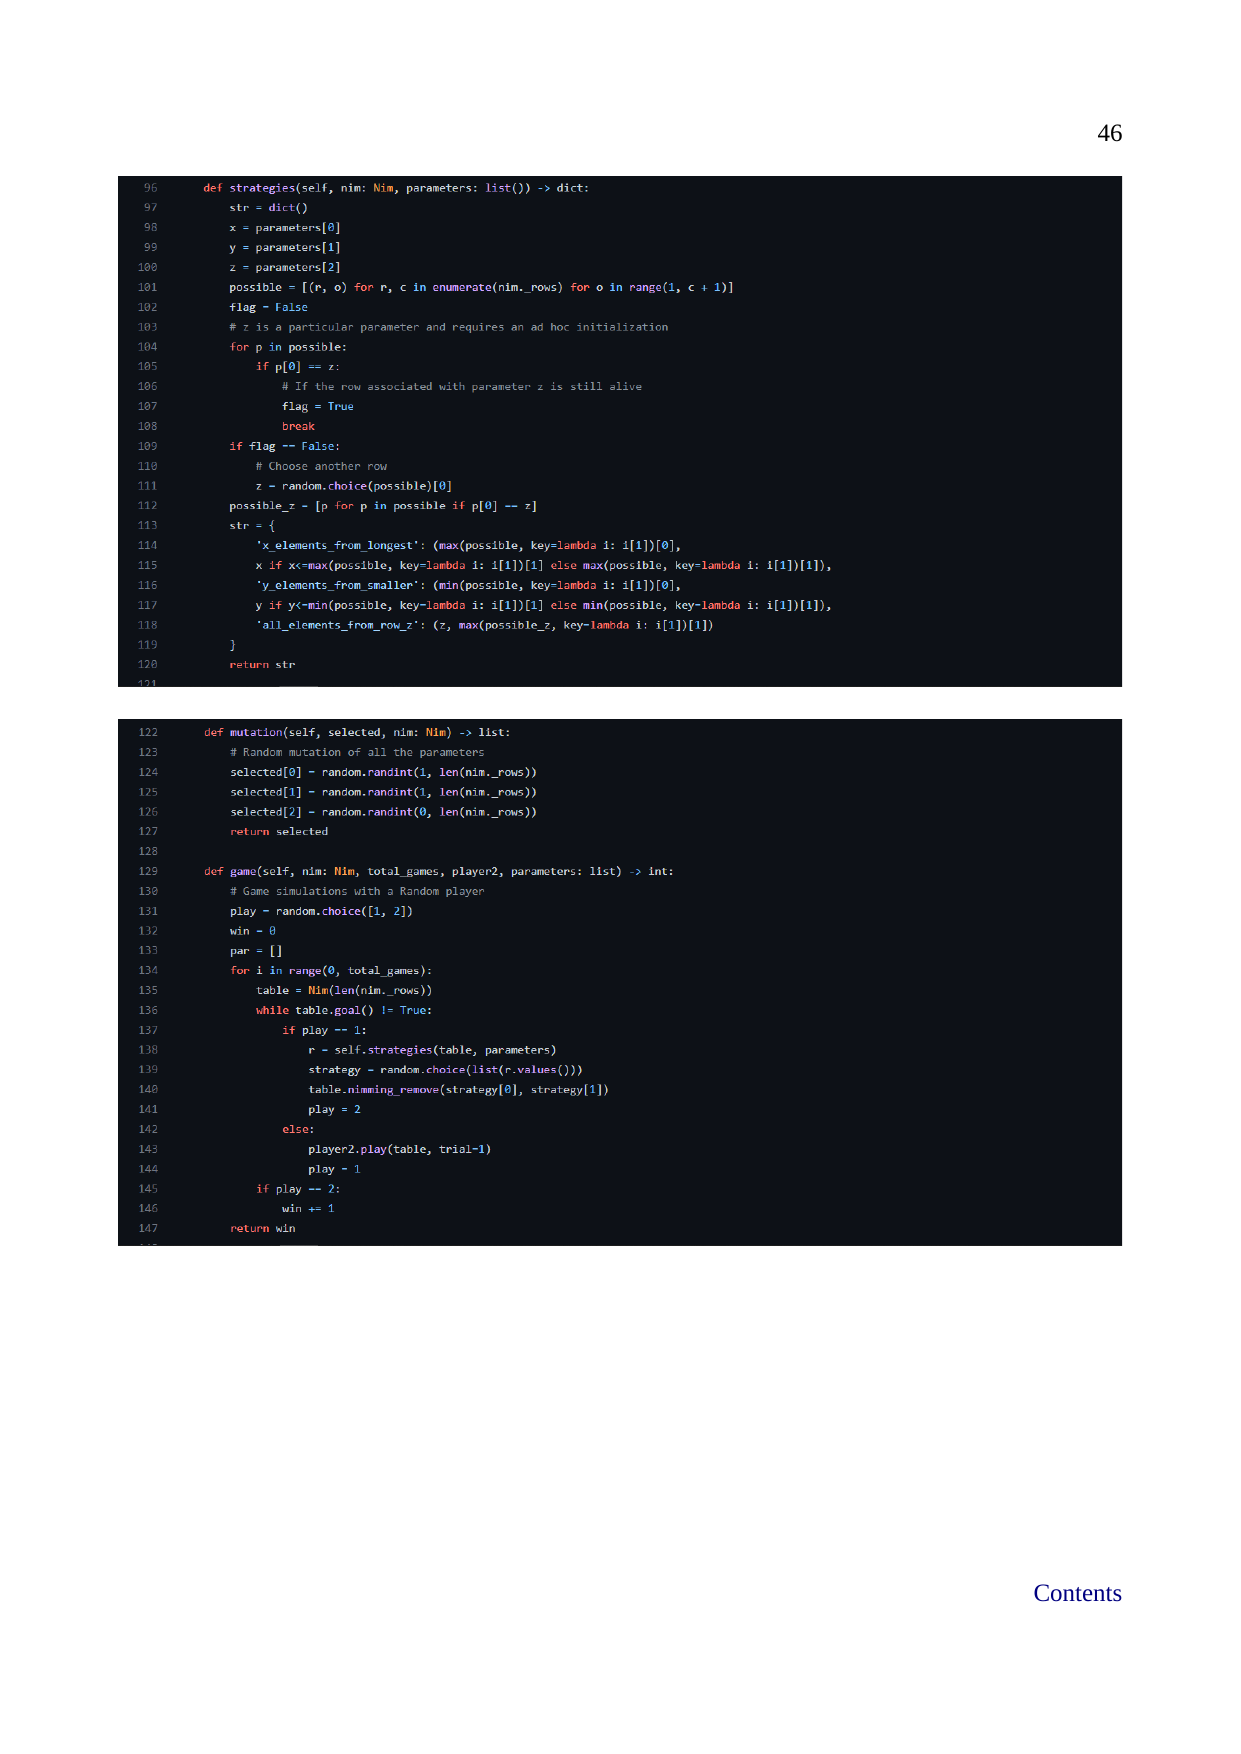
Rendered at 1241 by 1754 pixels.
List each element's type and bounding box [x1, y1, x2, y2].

picture [118, 176, 1123, 687]
picture [118, 719, 1123, 1246]
